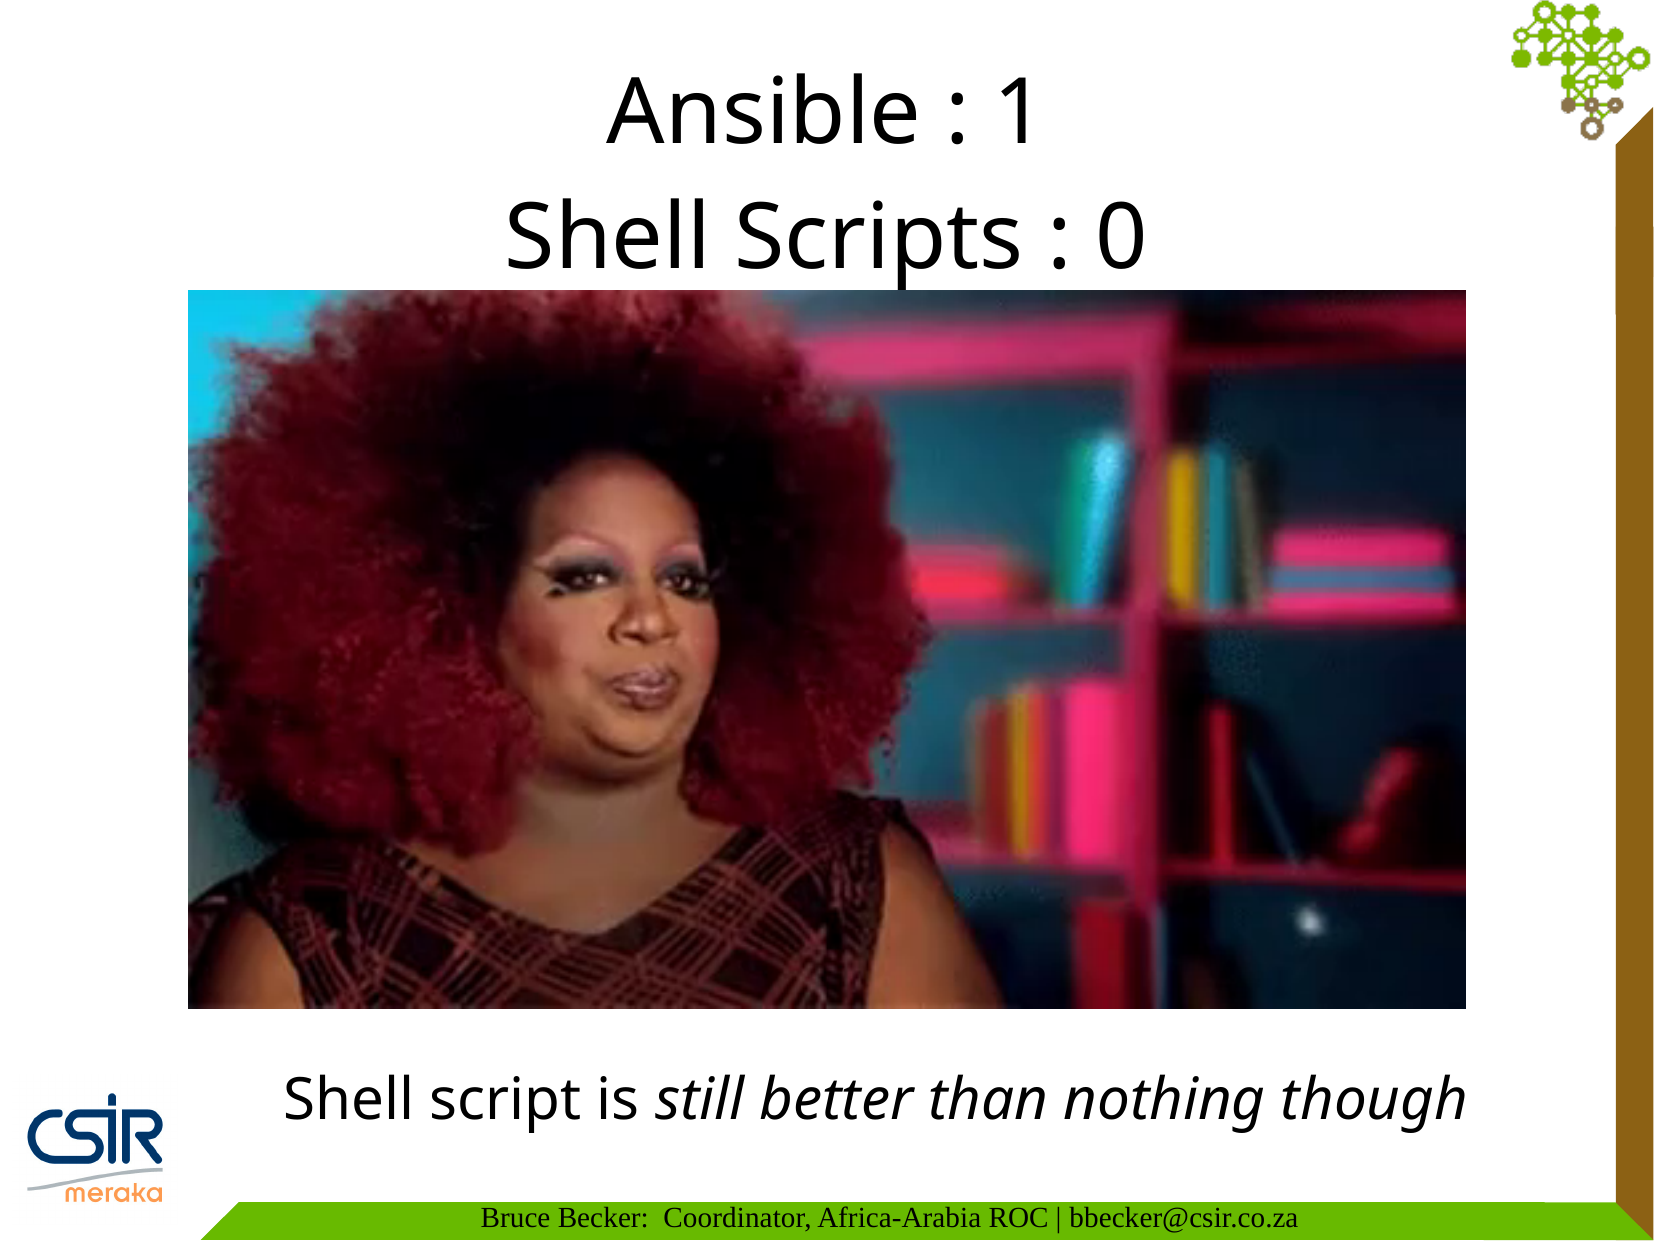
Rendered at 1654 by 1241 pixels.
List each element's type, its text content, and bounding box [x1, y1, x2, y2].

picture [12, 1074, 178, 1225]
picture [1503, 0, 1654, 144]
title Ansible : 1 Shell Scripts : 0 [82, 60, 1571, 282]
text_box [187, 290, 1466, 1010]
text_box Shell script is still better than nothing though [269, 1050, 1395, 1135]
